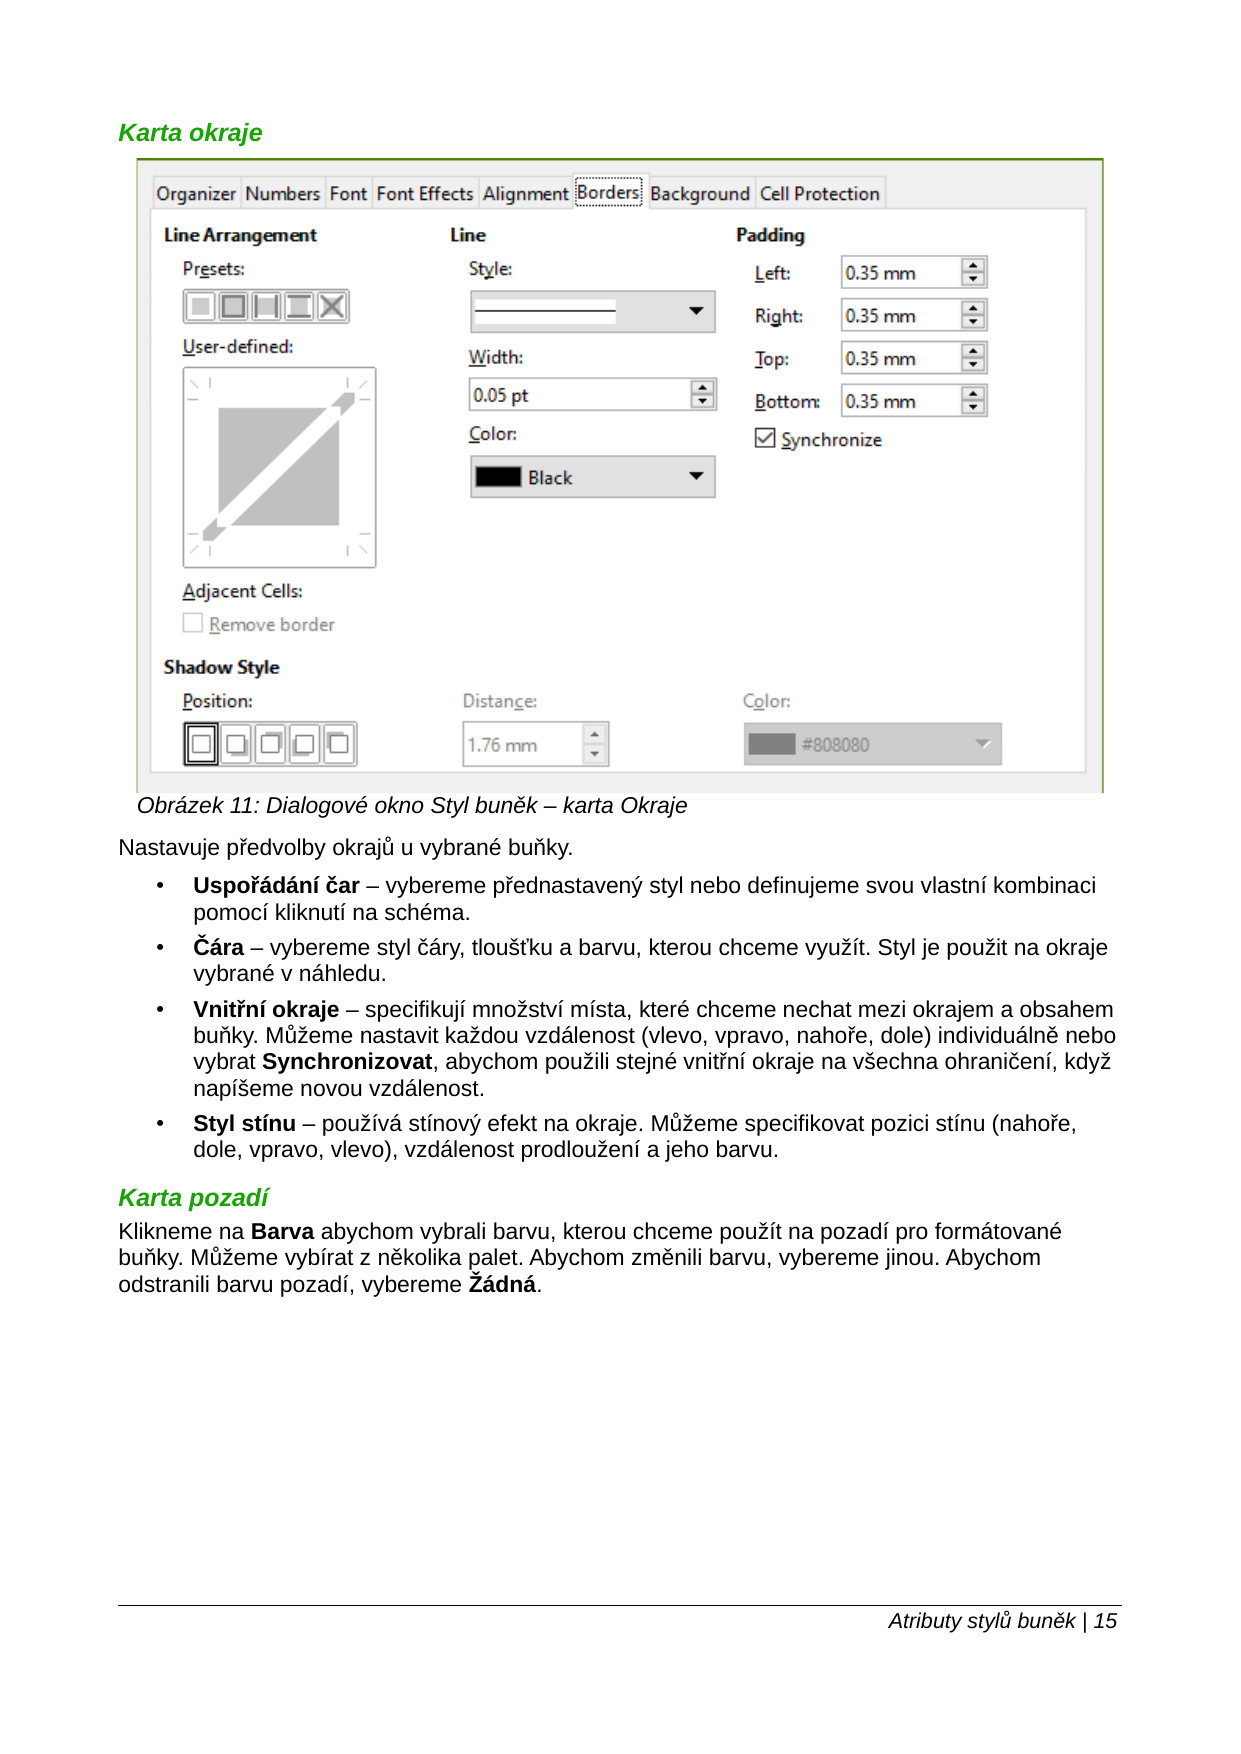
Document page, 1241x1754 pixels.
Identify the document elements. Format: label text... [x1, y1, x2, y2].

subtitle Karta okraje [118, 118, 1122, 147]
text Nastavuje předvolby okrajů u vybrané buňky. [118, 834, 1122, 860]
text Obrázek 11: Dialogové okno Styl buněk – karta Okraje [137, 793, 1104, 818]
picture [136, 158, 1104, 793]
list Vnitřní okraje – specifikují množství místa, které chceme nechat mezi okrajem a obsahem buňky. Můžeme nastavit každou vzdálenost (vlevo, vpravo, nahoře, dole) individuálně nebo vybrat Synchronizovat, abychom použili stejné vnitřní okraje na všechna ohraničení, když napíšeme novou vzdálenost. [156, 996, 1122, 1101]
list Uspořádání čar – vybereme přednastavený styl nebo definujeme svou vlastní kombinaci pomocí kliknutí na schéma. [156, 872, 1122, 925]
text Klikneme na Barva abychom vybrali barvu, kterou chceme použít na pozadí pro formátované buňky. Můžeme vybírat z několika palet. Abychom změnili barvu, vybereme jinou. Abychom odstranili barvu pozadí, vybereme Žádná. [118, 1218, 1122, 1297]
list Styl stínu – používá stínový efekt na okraje. Můžeme specifikovat pozici stínu (nahoře, dole, vpravo, vlevo), vzdálenost prodloužení a jeho barvu. [156, 1110, 1122, 1163]
list Čára – vybereme styl čáry, tloušťku a barvu, kterou chceme využít. Styl je použit na okraje vybrané v náhledu. [156, 934, 1122, 987]
subtitle Karta pozadí [118, 1183, 1122, 1212]
